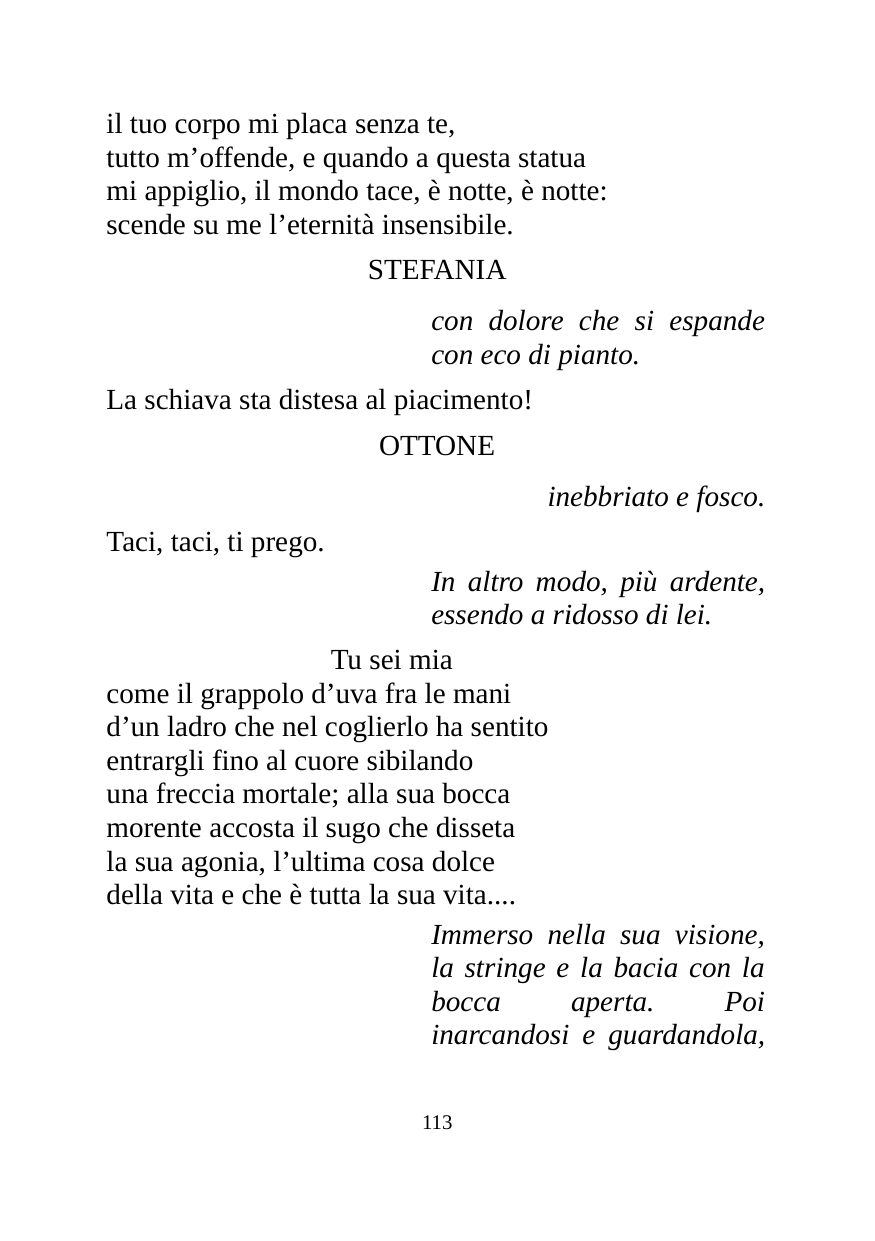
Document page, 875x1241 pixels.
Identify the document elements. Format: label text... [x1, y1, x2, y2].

text Immerso nella sua visione, la stringe e la bacia con la bocca aperta. Poi inarcandosi e guardandola, [431, 917, 768, 1051]
text Taci, taci, ti prego. [106, 524, 768, 558]
text Tu sei mia come il grappolo d’uva fra le mani d’un ladro che nel coglierlo ha sentito entrargli fino al cuore sibilando una freccia mortale; alla sua bocca morente accosta il sugo che disseta la sua agonia, l’ultima cosa dolce della vita e che è tutta la sua vita.... [106, 642, 768, 911]
text La schiava sta distesa al piacimento! [106, 382, 768, 416]
text STEFANIA [106, 252, 768, 286]
text il tuo corpo mi placa senza te, tutto m’offende, e quando a questa statua mi appiglio, il mondo tace, è notte, è notte: scende su me l’eternità insensibile. [106, 106, 768, 240]
text In altro modo, più ardente, essendo a ridosso di lei. [431, 564, 768, 631]
text OTTONE [106, 428, 768, 461]
text con dolore che si espande con eco di pianto. [431, 303, 768, 371]
text inebbriato e fosco. [342, 479, 768, 512]
